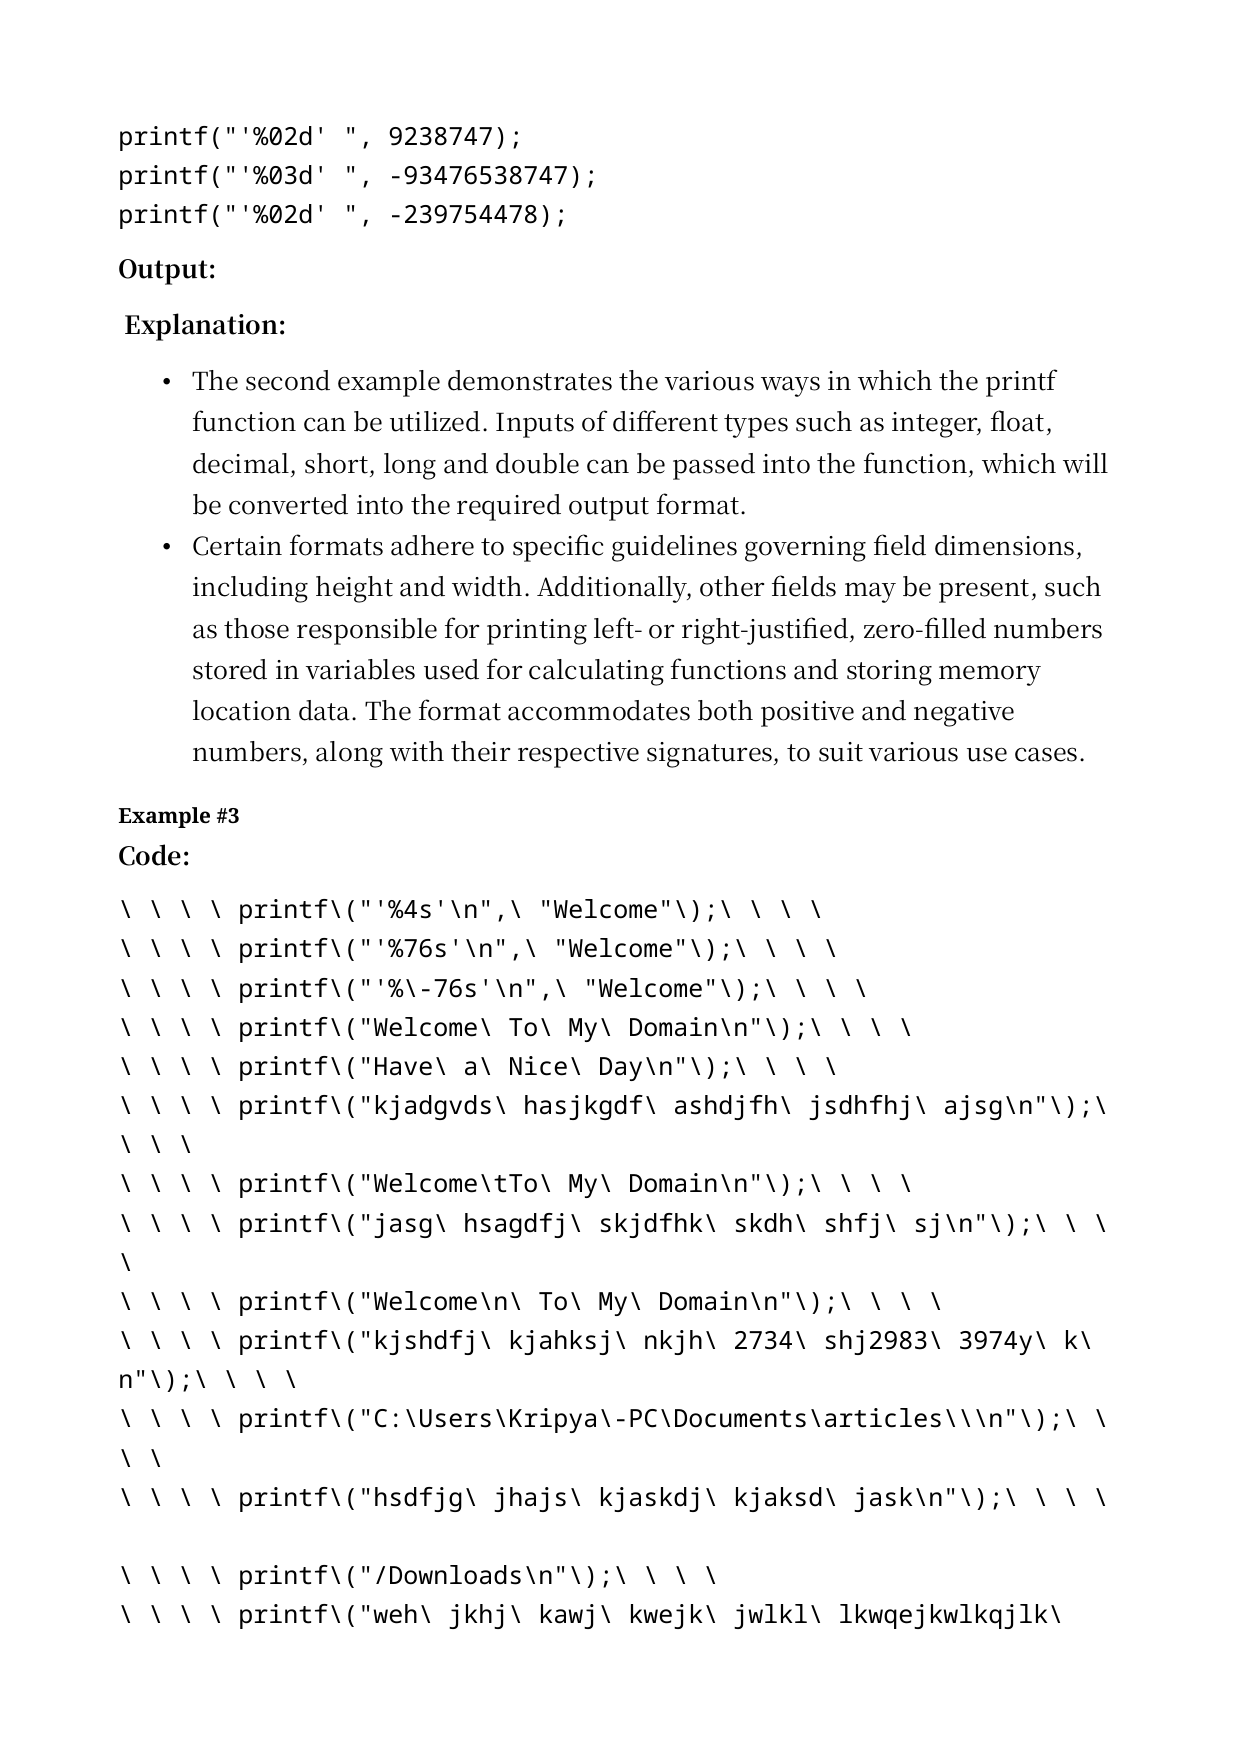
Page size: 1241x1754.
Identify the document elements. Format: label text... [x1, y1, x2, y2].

subtitle Example #3 [118, 801, 1122, 830]
text \ \ \ \ printf\("'%4s'\n",\ "Welcome"\);\ \ \ \ \ \ \ \ printf\("'%76s'\n",\ "Welcome"\);\ \ \ \ \ \ \ \ printf\("'%\-76s'\n",\ "Welcome"\);\ \ \ \ \ \ \ \ printf\("Welcome\ To\ My\ Domain\n"\);\ \ \ \ \ \ \ \ printf\("Have\ a\ Nice\ Day\n"\);\ \ \ \ \ \ \ \ printf\("kjadgvds\ hasjkgdf\ ashdjfh\ jsdhfhj\ ajsg\n"\);\ \ \ \ \ \ \ \ printf\("Welcome\tTo\ My\ Domain\n"\);\ \ \ \ \ \ \ \ printf\("jasg\ hsagdfj\ skjdfhk\ skdh\ shfj\ sj\n"\);\ \ \ \ \ \ \ \ printf\("Welcome\n\ To\ My\ Domain\n"\);\ \ \ \ \ \ \ \ printf\("kjshdfj\ kjahksj\ nkjh\ 2734\ shj2983\ 3974y\ k\n"\);\ \ \ \ \ \ \ \ printf\("C:\Users\Kripya\-PC\Documents\articles\\\n"\);\ \ \ \ \ \ \ \ printf\("hsdfjg\ jhajs\ kjaskdj\ kjaksd\ jask\n"\);\ \ \ \ \ \ \ \ printf\("/Downloads\n"\);\ \ \ \ \ \ \ \ printf\("weh\ jkhj\ kawj\ kwejk\ jwlkl\ lkwqejkwlkqjlk\ [118, 892, 1122, 1631]
list Certain formats adhere to specific guidelines governing field dimensions, including height and width. Additionally, other fields may be present, such as those responsible for printing left- or right-justified, zero-filled numbers stored in variables used for calculating functions and storing memory location data. The format accommodates both positive and negative numbers, along with their respective signatures, to suit various use cases. [162, 527, 1122, 769]
text Code: [118, 836, 1122, 872]
list The second example demonstrates the various ways in which the printf function can be utilized. Inputs of different types such as integer, float, decimal, short, long and double can be passed into the function, which will be converted into the required output format. [162, 362, 1122, 522]
text Output: [118, 250, 1122, 286]
text Explanation: [118, 306, 1122, 342]
text printf("'%02d' ", 9238747); printf("'%03d' ", -93476538747); printf("'%02d' ", -239754478); [118, 118, 1122, 231]
